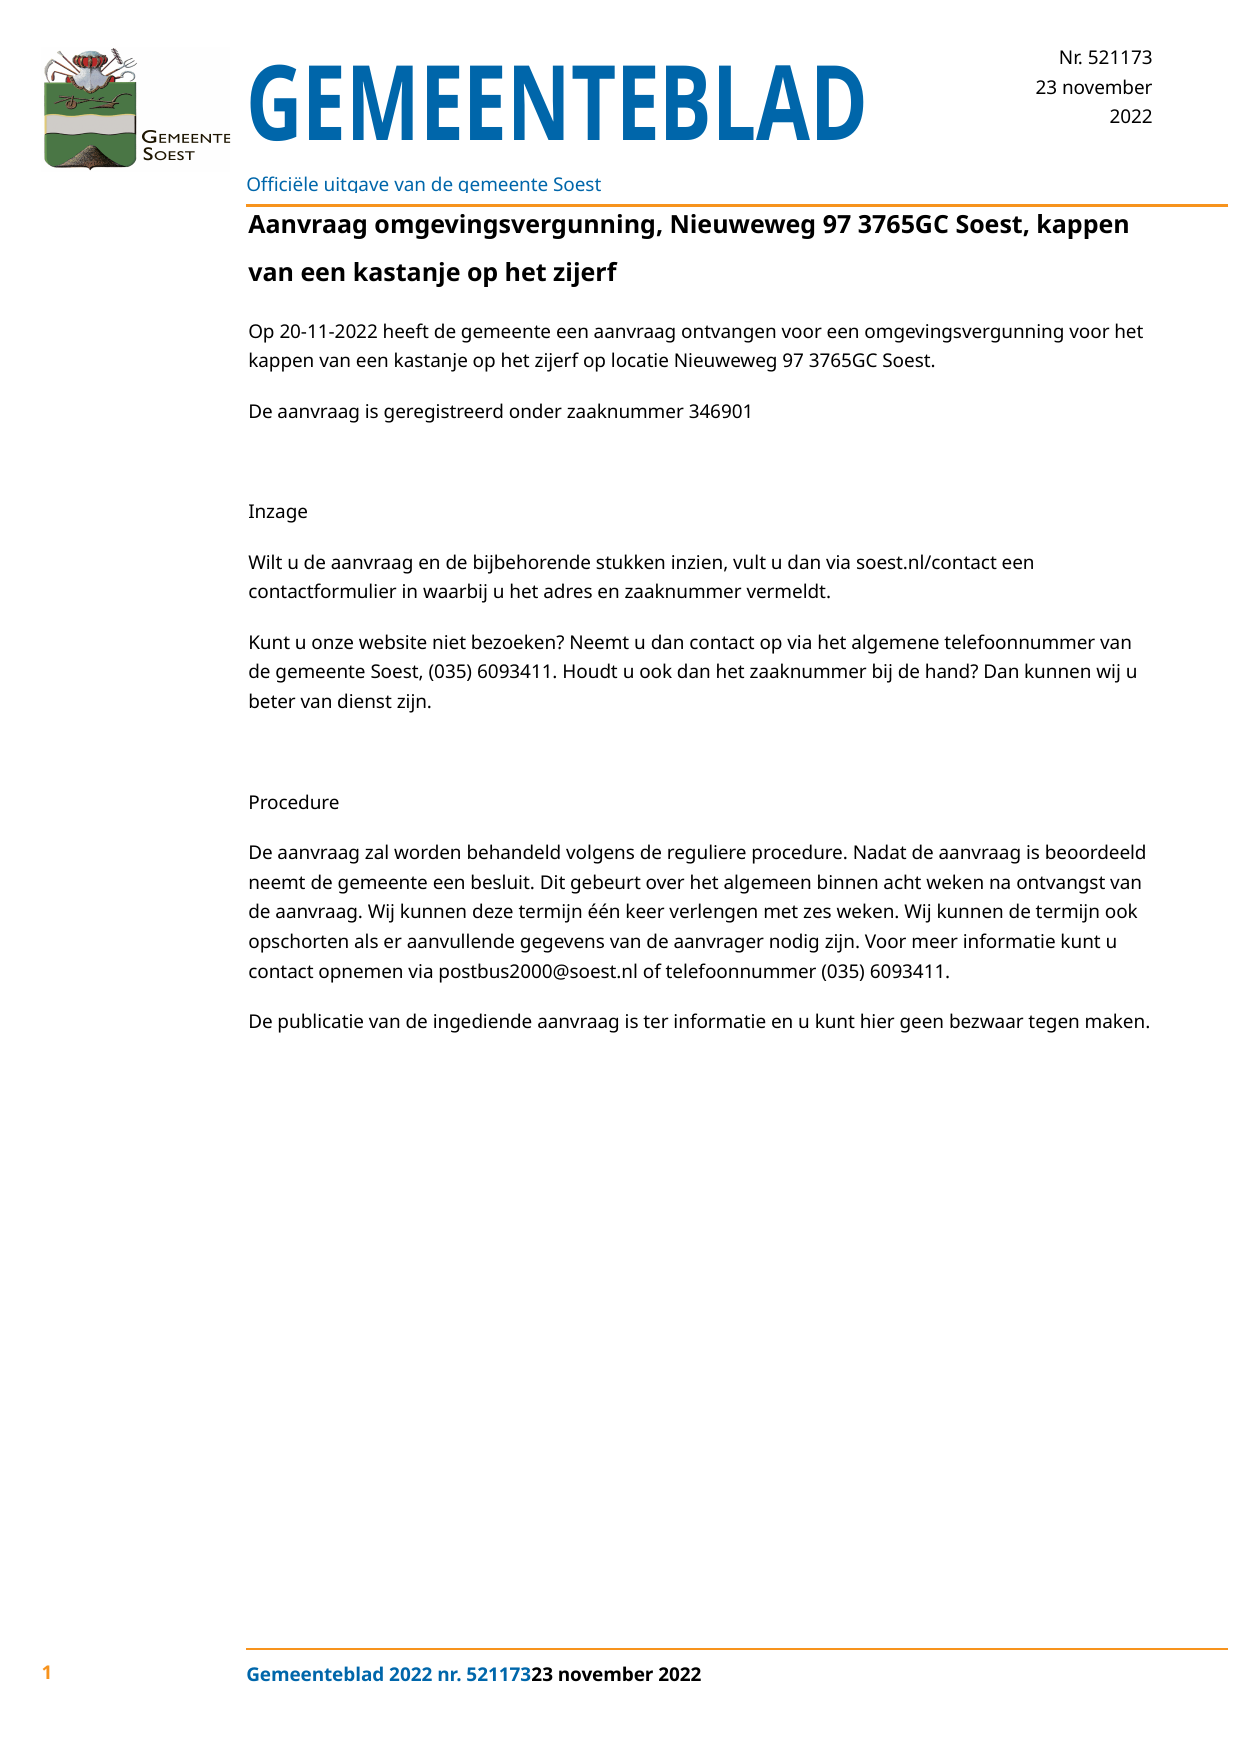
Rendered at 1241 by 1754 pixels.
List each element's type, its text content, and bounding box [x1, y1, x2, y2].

text Procedure [248, 789, 1152, 815]
text Op 20-11-2022 heeft de gemeente een aanvraag ontvangen voor een omgevingsvergunning voor het kappen van een kastanje op het zijerf op locatie Nieuweweg 97 3765GC Soest. [248, 318, 1152, 373]
text Inzage [248, 499, 1152, 524]
text Kunt u onze website niet bezoeken? Neemt u dan contact op via het algemene telefoonnummer van de gemeente Soest, (035) 6093411. Houdt u ook dan het zaaknummer bij de hand? Dan kunnen wij u beter van dienst zijn. [248, 629, 1152, 714]
picture [41, 47, 231, 172]
text De publicatie van de ingediende aanvraag is ter informatie en u kunt hier geen bezwaar tegen maken. [248, 1008, 1152, 1034]
text Aanvraag omgevingsvergunning, Nieuweweg 97 3765GC Soest, kappen van een kastanje op het zijerf [248, 207, 1152, 288]
text De aanvraag is geregistreerd onder zaaknummer 346901 [248, 398, 1152, 424]
text Wilt u de aanvraag en de bijbehorende stukken inzien, vult u dan via soest.nl/contact een contactformulier in waarbij u het adres en zaaknummer vermeldt. [248, 549, 1152, 604]
text De aanvraag zal worden behandeld volgens de reguliere procedure. Nadat de aanvraag is beoordeeld neemt de gemeente een besluit. Dit gebeurt over het algemeen binnen acht weken na ontvangst van de aanvraag. Wij kunnen deze termijn één keer verlengen met zes weken. Wij kunnen de termijn ook opschorten als er aanvullende gegevens van de aanvrager nodig zijn. Voor meer informatie kunt u contact opnemen via postbus2000@soest.nl of telefoonnummer (035) 6093411. [248, 839, 1152, 984]
